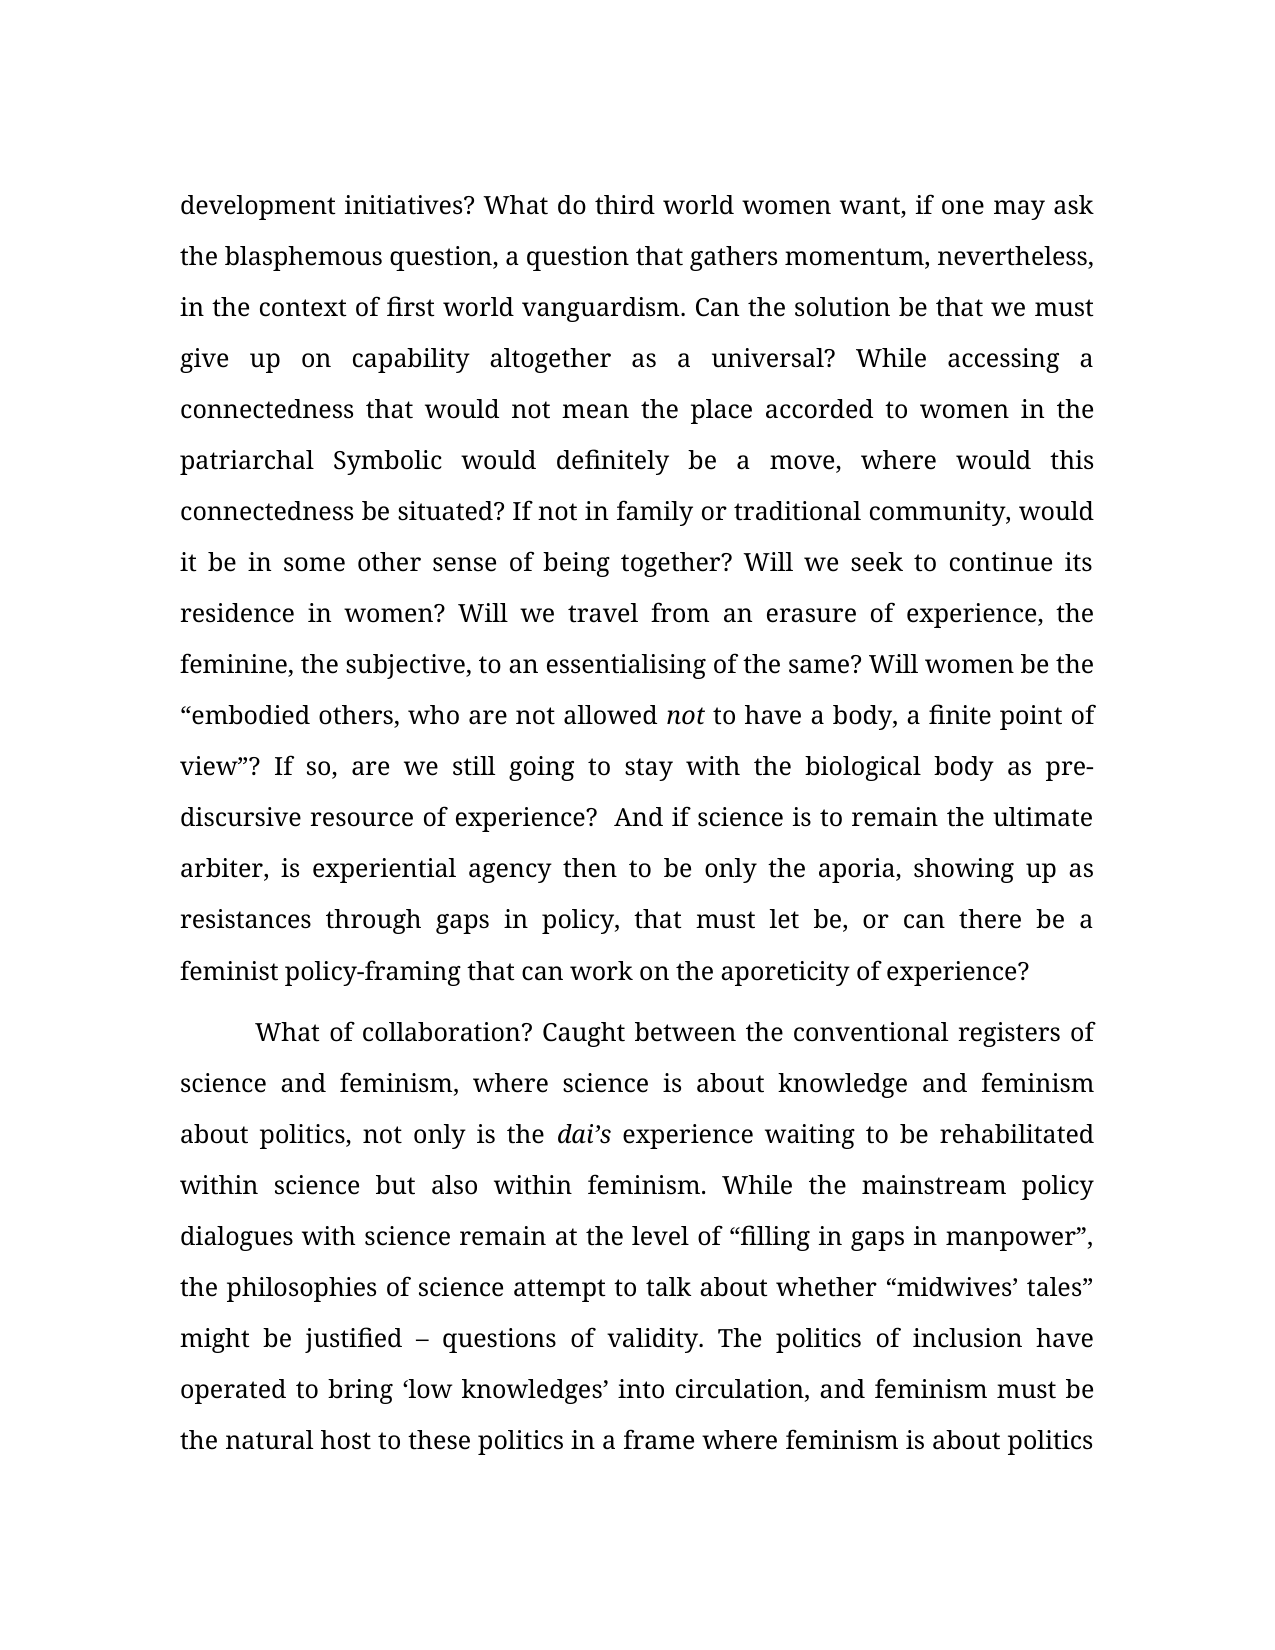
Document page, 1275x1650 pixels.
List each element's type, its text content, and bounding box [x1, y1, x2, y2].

text development initiatives? What do third world women want, if one may ask the blasphemous question, a question that gathers momentum, nevertheless, in the context of first world vanguardism. Can the solution be that we must give up on capability altogether as a universal? While accessing a connectedness that would not mean the place accorded to women in the patriarchal Symbolic would definitely be a move, where would this connectedness be situated? If not in family or traditional community, would it be in some other sense of being together? Will we seek to continue its residence in women? Will we travel from an erasure of experience, the feminine, the subjective, to an essentialising of the same? Will women be the “embodied others, who are not allowed not to have a body, a finite point of view”? If so, are we still going to stay with the biological body as pre-discursive resource of experience? And if science is to remain the ultimate arbiter, is experiential agency then to be only the aporia, showing up as resistances through gaps in policy, that must let be, or can there be a feminist policy-framing that can work on the aporeticity of experience? [180, 187, 1095, 987]
text What of collaboration? Caught between the conventional registers of science and feminism, where science is about knowledge and feminism about politics, not only is the dai’s experience waiting to be rehabilitated within science but also within feminism. While the mainstream policy dialogues with science remain at the level of “filling in gaps in manpower”, the philosophies of science attempt to talk about whether “midwives’ tales” might be justified – questions of validity. The politics of inclusion have operated to bring ‘low knowledges’ into circulation, and feminism must be the natural host to these politics in a frame where feminism is about politics [180, 1014, 1095, 1457]
